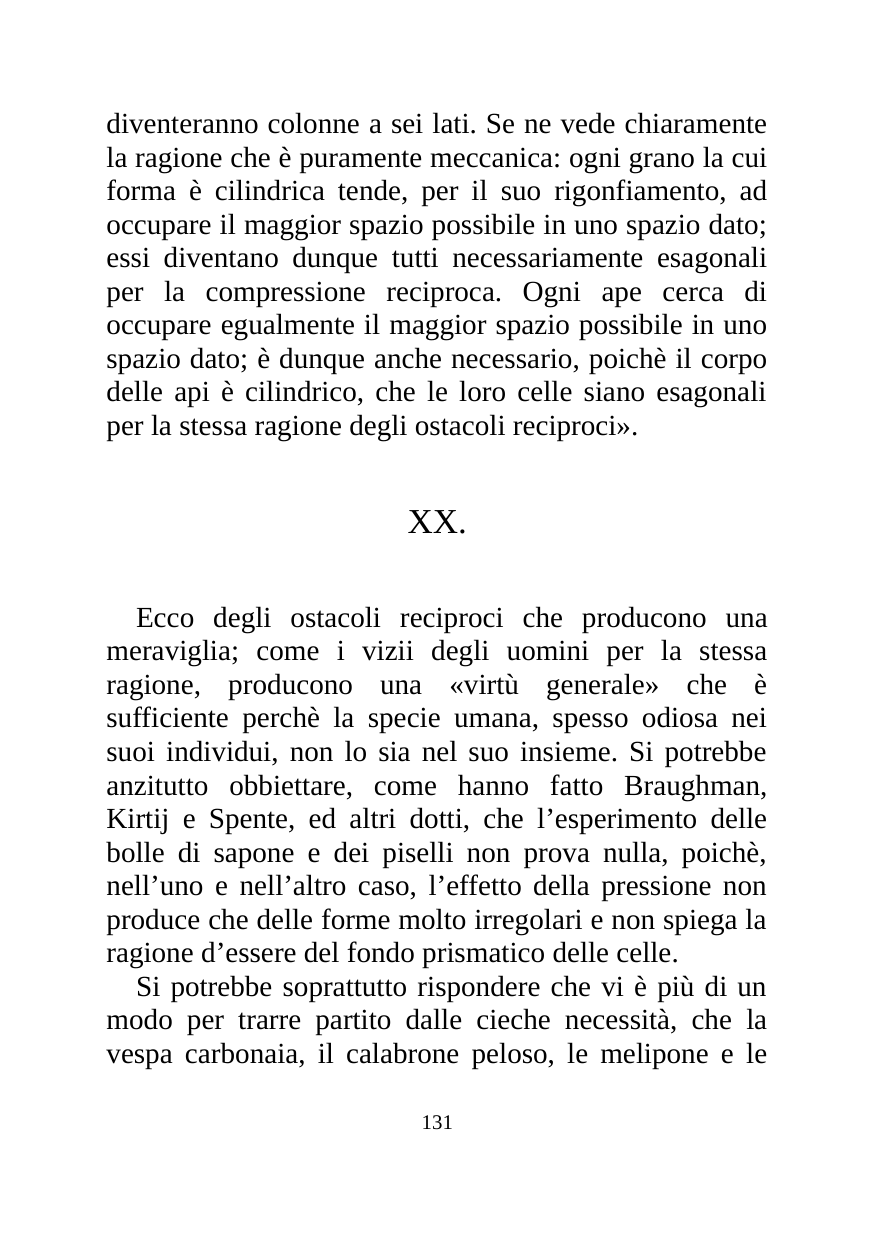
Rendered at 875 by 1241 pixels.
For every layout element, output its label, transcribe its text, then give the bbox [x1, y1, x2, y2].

text Ecco degli ostacoli reciproci che producono una meraviglia; come i vizii degli uomini per la stessa ragione, producono una «virtù generale» che è sufficiente perchè la specie umana, spesso odiosa nei suoi individui, non lo sia nel suo insieme. Si potrebbe anzitutto obbiettare, come hanno fatto Braughman, Kirtij e Spente, ed altri dotti, che l’esperimento delle bolle di sapone e dei piselli non prova nulla, poichè, nell’uno e nell’altro caso, l’effetto della pressione non produce che delle forme molto irregolari e non spiega la ragione d’essere del fondo prismatico delle celle. [106, 600, 768, 969]
text diventeranno colonne a sei lati. Se ne vede chiaramente la ragione che è puramente meccanica: ogni grano la cui forma è cilindrica tende, per il suo rigonfiamento, ad occupare il maggior spazio possibile in uno spazio dato; essi diventano dunque tutti necessariamente esagonali per la compressione reciproca. Ogni ape cerca di occupare egualmente il maggior spazio possibile in uno spazio dato; è dunque anche necessario, poichè il corpo delle api è cilindrico, che le loro celle siano esagonali per la stessa ragione degli ostacoli reciproci». [106, 106, 768, 442]
text Si potrebbe soprattutto rispondere che vi è più di un modo per trarre partito dalle cieche necessità, che la vespa carbonaia, il calabrone peloso, le melipone e le [106, 969, 768, 1069]
subtitle XX. [106, 501, 768, 541]
